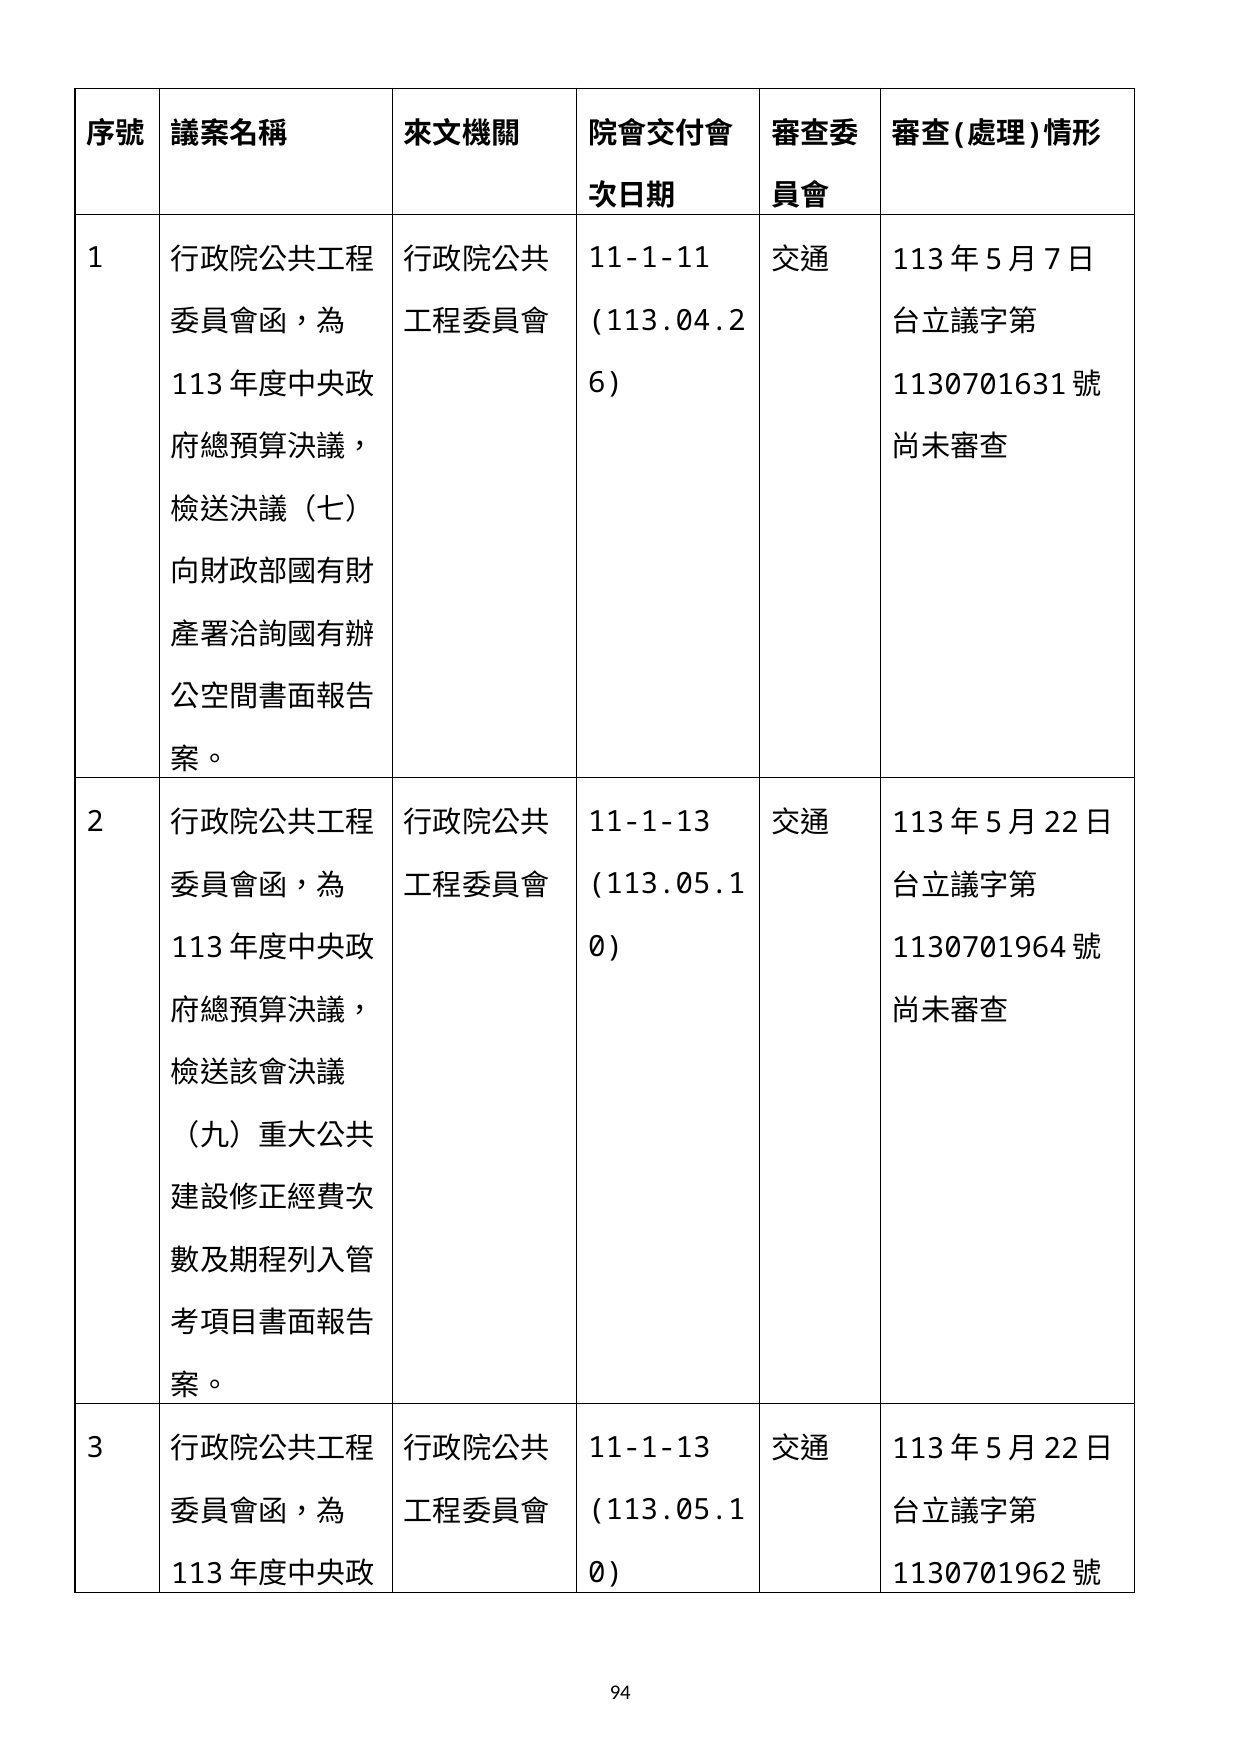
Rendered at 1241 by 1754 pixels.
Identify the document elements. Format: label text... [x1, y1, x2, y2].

table_cell 交通 [760, 1404, 880, 1592]
table_cell 1 [76, 215, 159, 777]
table_cell 11-1-11 (113.04.26) [577, 215, 759, 777]
table_cell 交通 [760, 215, 880, 777]
table_cell 行政院公共工程委員會函，為113年度中央政府總預算決議，檢送該會決議（九）重大公共建設修正經費次數及期程列入管考項目書面報告案。 [160, 778, 392, 1403]
table_cell 2 [76, 778, 159, 1403]
table_cell 行政院公共工程委員會 [393, 778, 576, 1403]
table_cell 3 [76, 1404, 159, 1592]
table_cell 行政院公共工程委員會函，為113年度中央政 [160, 1404, 392, 1592]
table_header 議案名稱 [160, 89, 392, 214]
table_cell 行政院公共工程委員會函，為113年度中央政府總預算決議，檢送決議（七）向財政部國有財產署洽詢國有辦公空間書面報告案。 [160, 215, 392, 777]
table_cell 113年5月22日 台立議字第1130701964號 尚未審查 [881, 778, 1134, 1403]
table_cell 11-1-13 (113.05.10) [577, 778, 759, 1403]
table_cell 行政院公共工程委員會 [393, 215, 576, 777]
table_header 審查委員會 [760, 89, 880, 214]
table_cell 行政院公共工程委員會 [393, 1404, 576, 1592]
table_cell 交通 [760, 778, 880, 1403]
table_cell 113年5月7日 台立議字第1130701631號 尚未審查 [881, 215, 1134, 777]
table_header 審查(處理)情形 [881, 89, 1134, 214]
table_cell 113年5月22日 台立議字第1130701962號 [881, 1404, 1134, 1592]
table_cell 11-1-13 (113.05.10) [577, 1404, 759, 1592]
table_header 院會交付會次日期 [577, 89, 759, 214]
table_header 來文機關 [393, 89, 576, 214]
table_header 序號 [76, 89, 159, 214]
